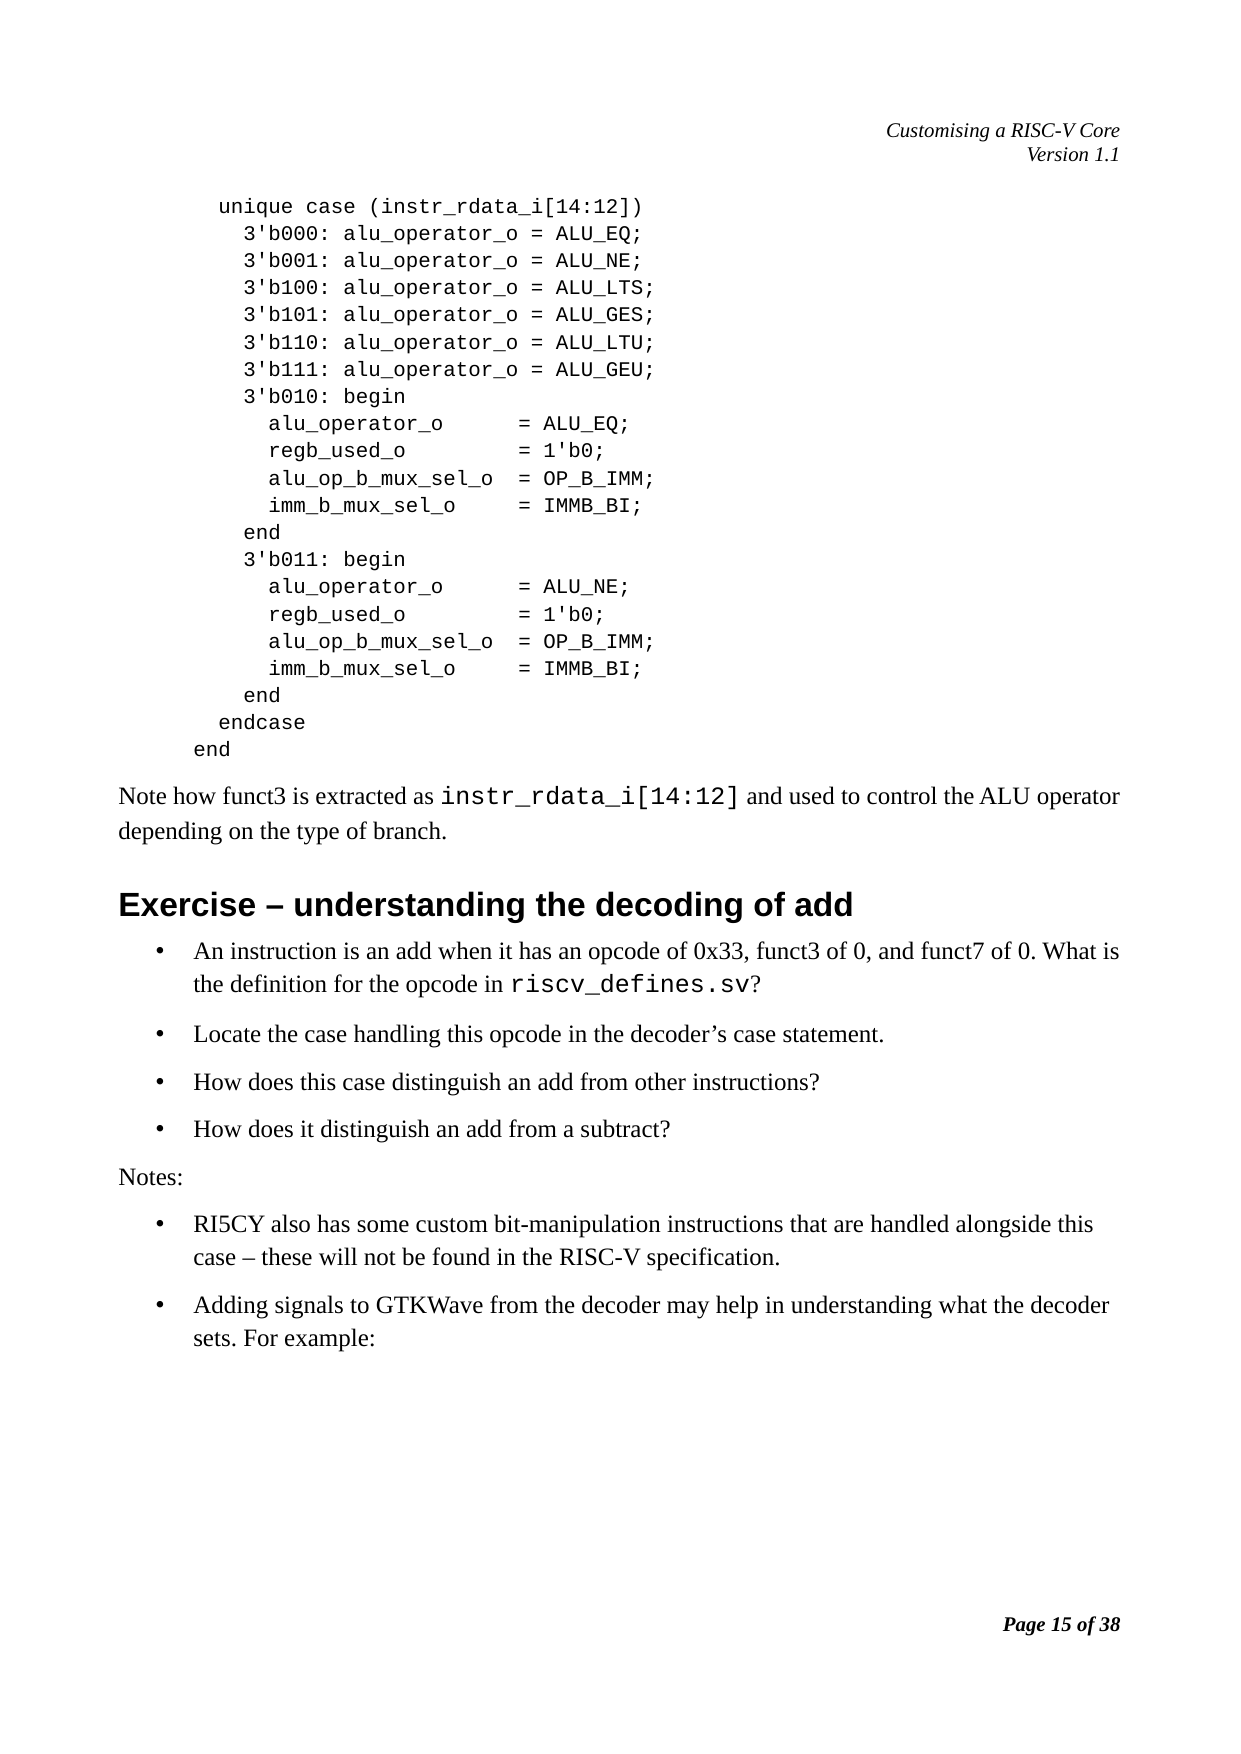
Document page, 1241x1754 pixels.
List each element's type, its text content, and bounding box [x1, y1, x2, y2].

list How does this case distinguish an add from other instructions? [156, 1067, 1122, 1095]
list How does it distinguish an add from a subtract? [156, 1114, 1122, 1143]
list Adding signals to GTKWave from the decoder may help in understanding what the decoder sets. For example: [156, 1290, 1122, 1352]
subtitle Exercise – understanding the decoding of add [118, 885, 1122, 923]
list RI5CY also has some custom bit-manipulation instructions that are handled alongside this case – these will not be found in the RISC-V specification. [156, 1209, 1122, 1271]
text Notes: [118, 1162, 1122, 1191]
text unique case (instr_rdata_i[14:12]) 3'b000: alu_operator_o = ALU_EQ; 3'b001: alu_operator_o = ALU_NE; 3'b100: alu_operator_o = ALU_LTS; 3'b101: alu_operator_o = ALU_GES; 3'b110: alu_operator_o = ALU_LTU; 3'b111: alu_operator_o = ALU_GEU; 3'b010: begin alu_operator_o = ALU_EQ; regb_used_o = 1'b0; alu_op_b_mux_sel_o = OP_B_IMM; imm_b_mux_sel_o = IMMB_BI; end 3'b011: begin alu_operator_o = ALU_NE; regb_used_o = 1'b0; alu_op_b_mux_sel_o = OP_B_IMM; imm_b_mux_sel_o = IMMB_BI; end endcase end [118, 196, 1122, 763]
list Locate the case handling this opcode in the decoder’s case statement. [156, 1019, 1122, 1048]
list An instruction is an add when it has an opcode of 0x33, funct3 of 0, and funct7 of 0. What is the definition for the opcode in riscv_defines.sv? [156, 936, 1122, 1000]
text Note how funct3 is extracted as instr_rdata_i[14:12] and used to control the ALU operator depending on the type of branch. [118, 781, 1122, 845]
